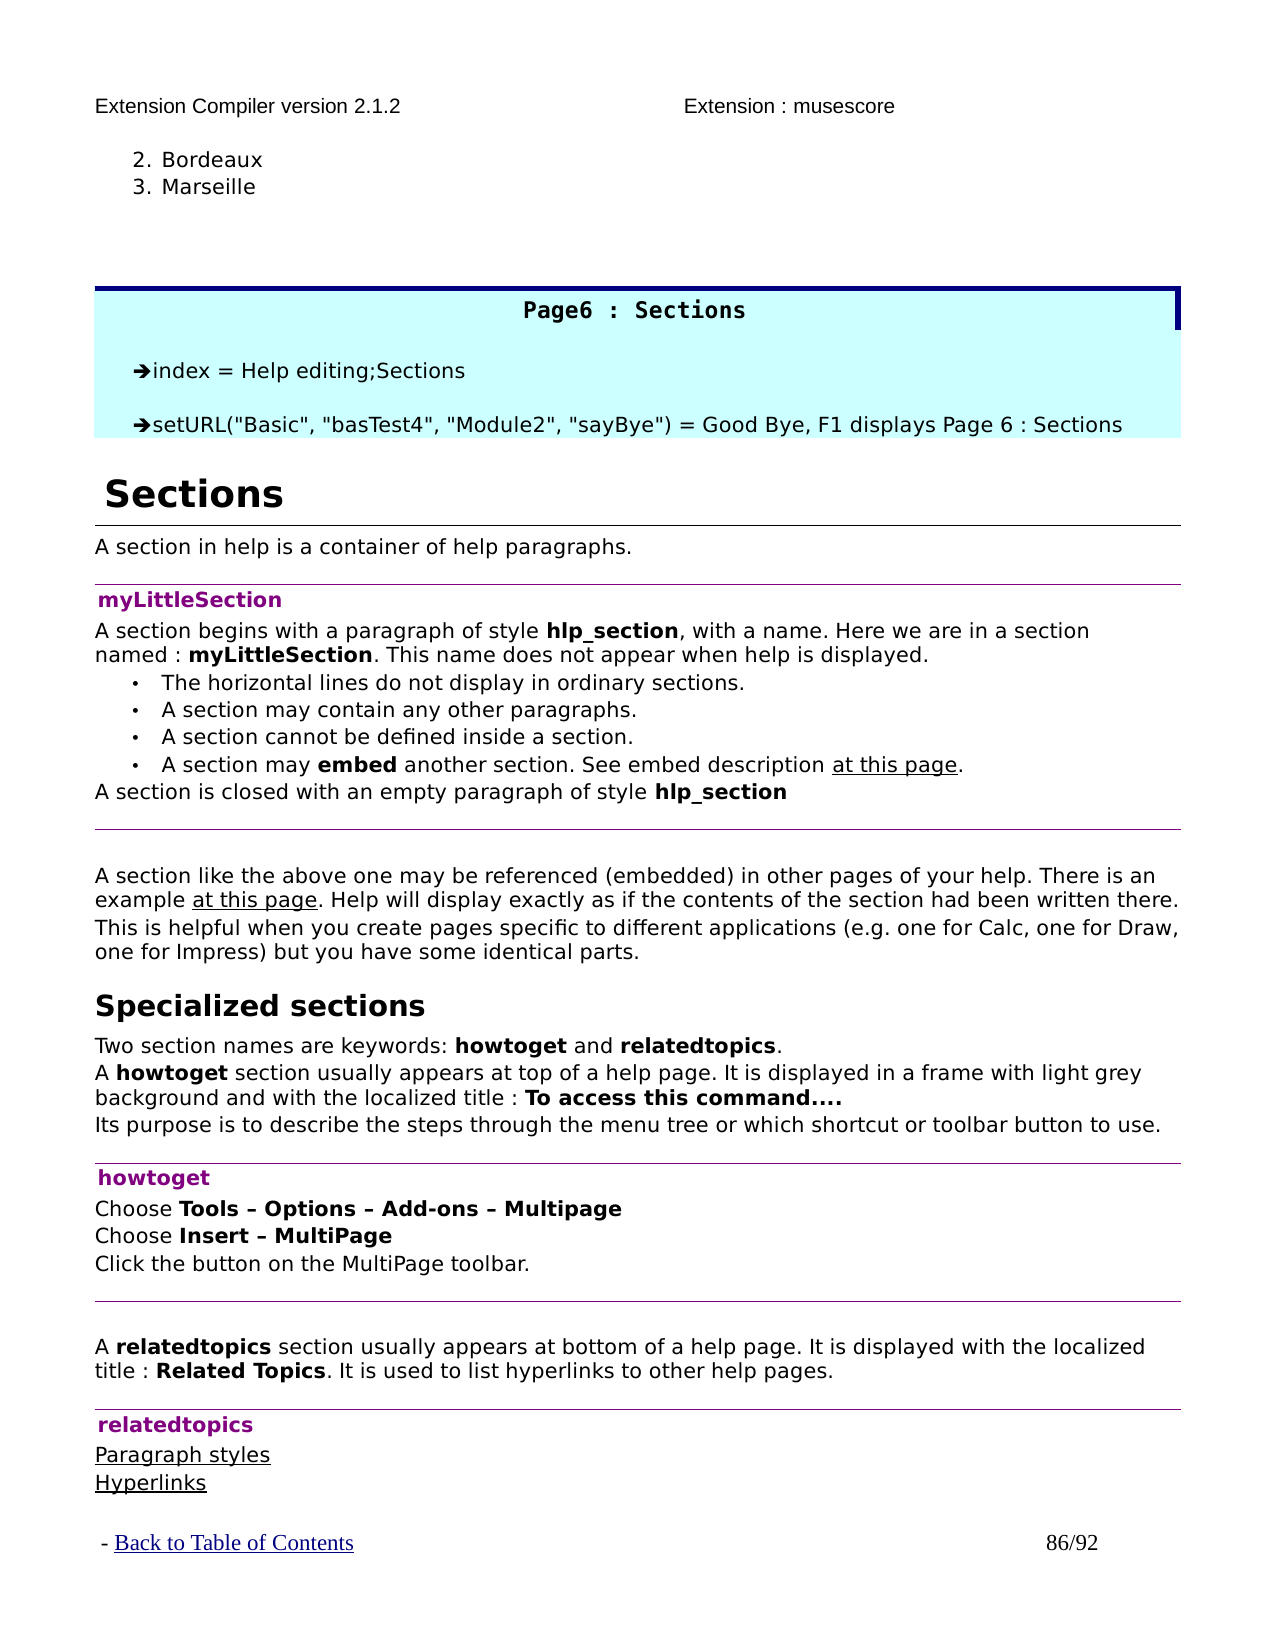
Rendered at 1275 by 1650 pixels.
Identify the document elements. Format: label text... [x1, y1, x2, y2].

text howtoget [94, 1164, 1181, 1194]
text Choose Tools – Options – Add-ons – Multipage [94, 1197, 1181, 1221]
text A relatedtopics section usually appears at bottom of a help page. It is displayed with the localized title : Related Topics. It is used to list hyperlinks to other help pages. [94, 1335, 1181, 1384]
text This is helpful when you create pages specific to different applications (e.g. one for Calc, one for Draw, one for Impress) but you have some identical parts. [94, 916, 1181, 964]
text Specialized sections [94, 989, 1181, 1023]
list index = Help editing;Sections [94, 359, 1181, 384]
list Marseille [132, 175, 1181, 199]
text A section is closed with an empty paragraph of style hlp_section [94, 780, 1181, 804]
text Hyperlinks [94, 1470, 1181, 1495]
list A section may embed another section. See embed description at this page. [132, 753, 1181, 777]
text Choose Insert – MultiPage [94, 1224, 1181, 1248]
text Paragraph styles [94, 1443, 1181, 1467]
list The horizontal lines do not display in ordinary sections. [132, 671, 1181, 695]
text A section like the above one may be referenced (embedded) in other pages of your help. There is an example at this page. Help will display exactly as if the contents of the section had been written there. [94, 864, 1181, 913]
list A section may contain any other paragraphs. [132, 698, 1181, 722]
text Its purpose is to describe the steps through the menu tree or which shortcut or toolbar button to use. [94, 1113, 1181, 1138]
text Two section names are keywords: howtoget and relatedtopics. [94, 1034, 1181, 1058]
list Bordeaux [132, 147, 1181, 172]
text myLittleSection [94, 585, 1181, 616]
text A section in help is a container of help paragraphs. [94, 535, 1181, 559]
text Click the button on the MultiPage toolbar. [94, 1251, 1181, 1276]
text Page6 : Sections [94, 287, 1175, 330]
list A section cannot be defined inside a section. [132, 725, 1181, 750]
text A section begins with a paragraph of style hlp_section, with a name. Here we are in a section named : myLittleSection. This name does not appear when help is displayed. [94, 619, 1181, 668]
text relatedtopics [94, 1410, 1181, 1440]
text A howtoget section usually appears at top of a help page. It is displayed in a frame with light grey background and with the localized title : To access this command.... [94, 1061, 1181, 1110]
list setURL("Basic", "basTest4", "Module2", "sayBye") = Good Bye, F1 displays Page 6 : Sections [94, 413, 1181, 438]
text Sections [94, 463, 1181, 526]
